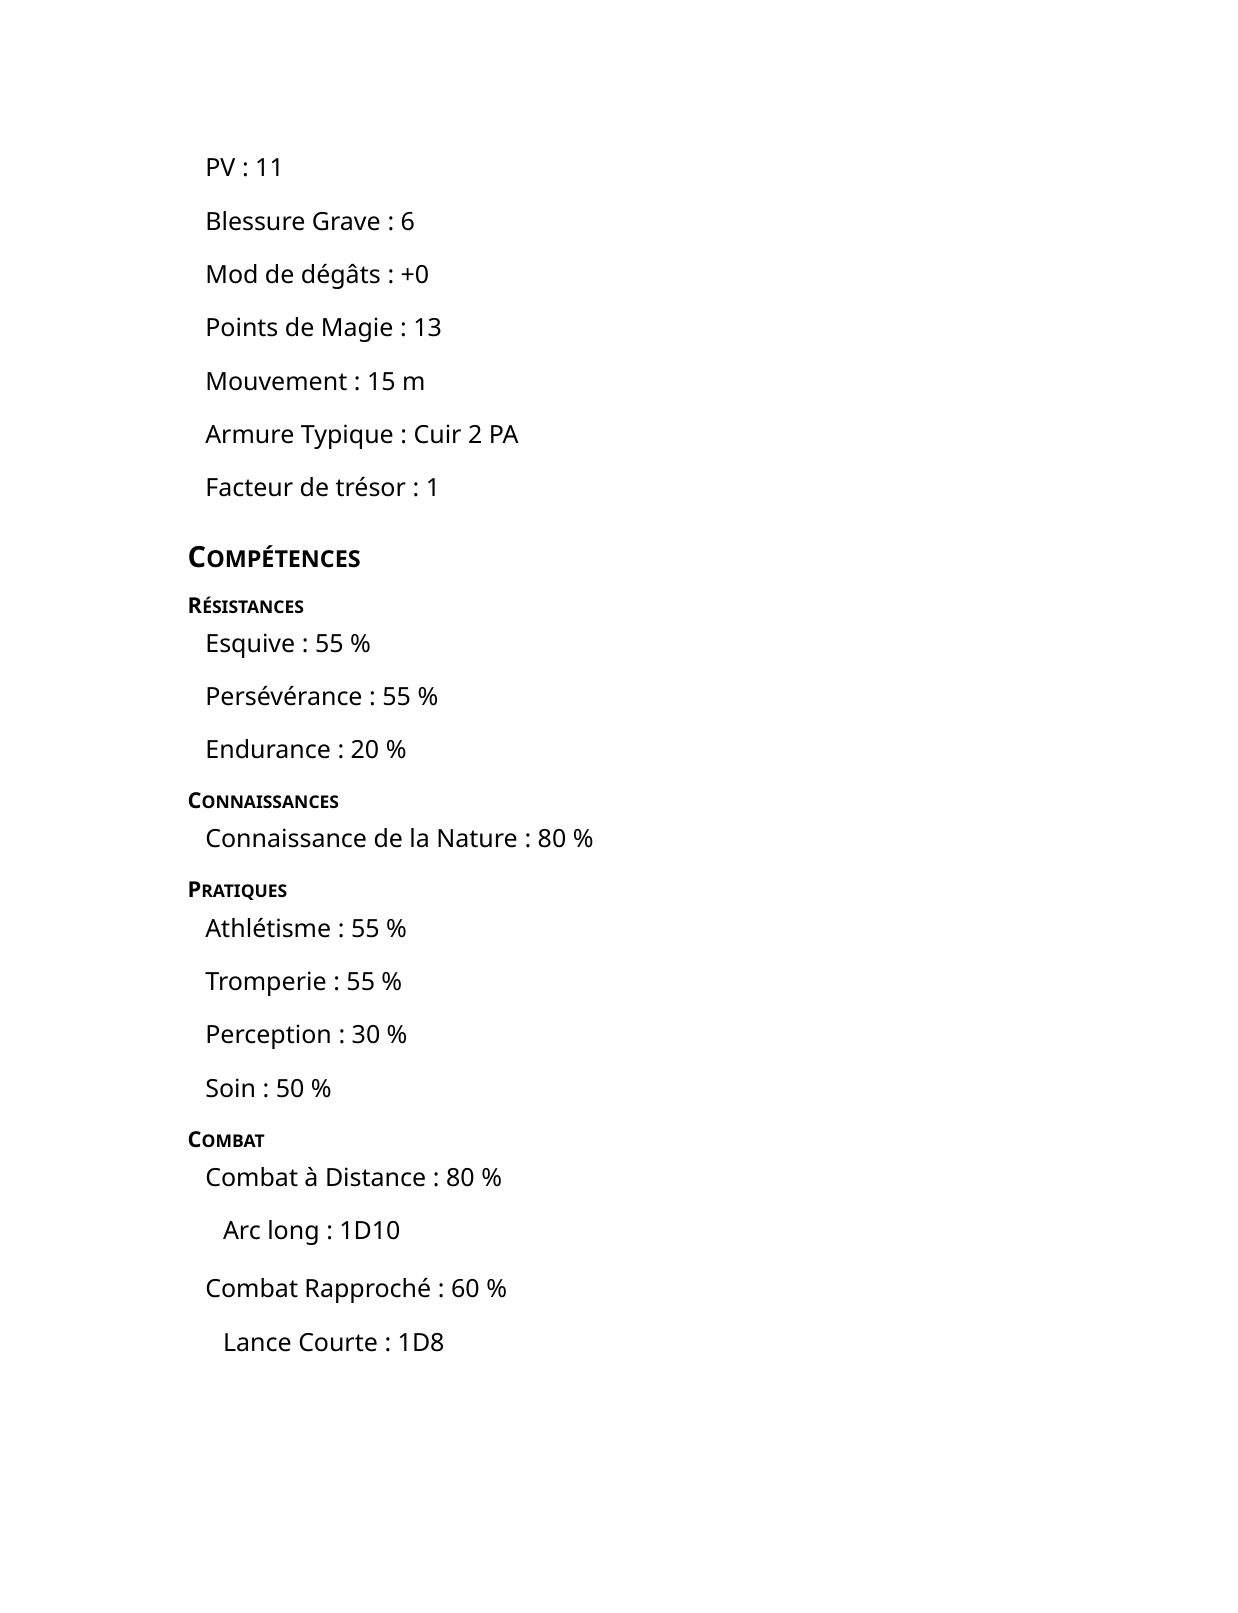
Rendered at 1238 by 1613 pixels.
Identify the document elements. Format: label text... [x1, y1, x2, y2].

text Blessure Grave : 6 [187, 203, 1050, 237]
text Persévérance : 55 % [187, 679, 1050, 713]
text Mod de dégâts : +0 [187, 257, 1050, 291]
list Lance Courte : 1D8 [223, 1324, 1050, 1358]
text Mouvement : 15 m [187, 363, 1050, 397]
text Connaissances [187, 785, 1050, 815]
text Connaissance de la Nature : 80 % [187, 821, 1050, 855]
text Combat à Distance : 80 % [187, 1159, 1050, 1193]
text Pratiques [187, 874, 1050, 904]
text Combat Rapproché : 60 % [187, 1271, 1050, 1305]
text Résistances [187, 590, 1050, 619]
text Facteur de trésor : 1 [187, 470, 1050, 504]
text Soin : 50 % [187, 1070, 1050, 1104]
text Compétences [187, 536, 1050, 576]
list Arc long : 1D10 [223, 1213, 1050, 1247]
text Combat [187, 1123, 1050, 1153]
text Perception : 30 % [187, 1017, 1050, 1051]
text Armure Typique : Cuir 2 PA [187, 417, 1050, 451]
text Tromperie : 55 % [187, 963, 1050, 998]
text Esquive : 55 % [187, 625, 1050, 659]
text Endurance : 20 % [187, 732, 1050, 766]
text Athlétisme : 55 % [187, 910, 1050, 944]
text Points de Magie : 13 [187, 310, 1050, 344]
text PV : 11 [187, 150, 1050, 184]
